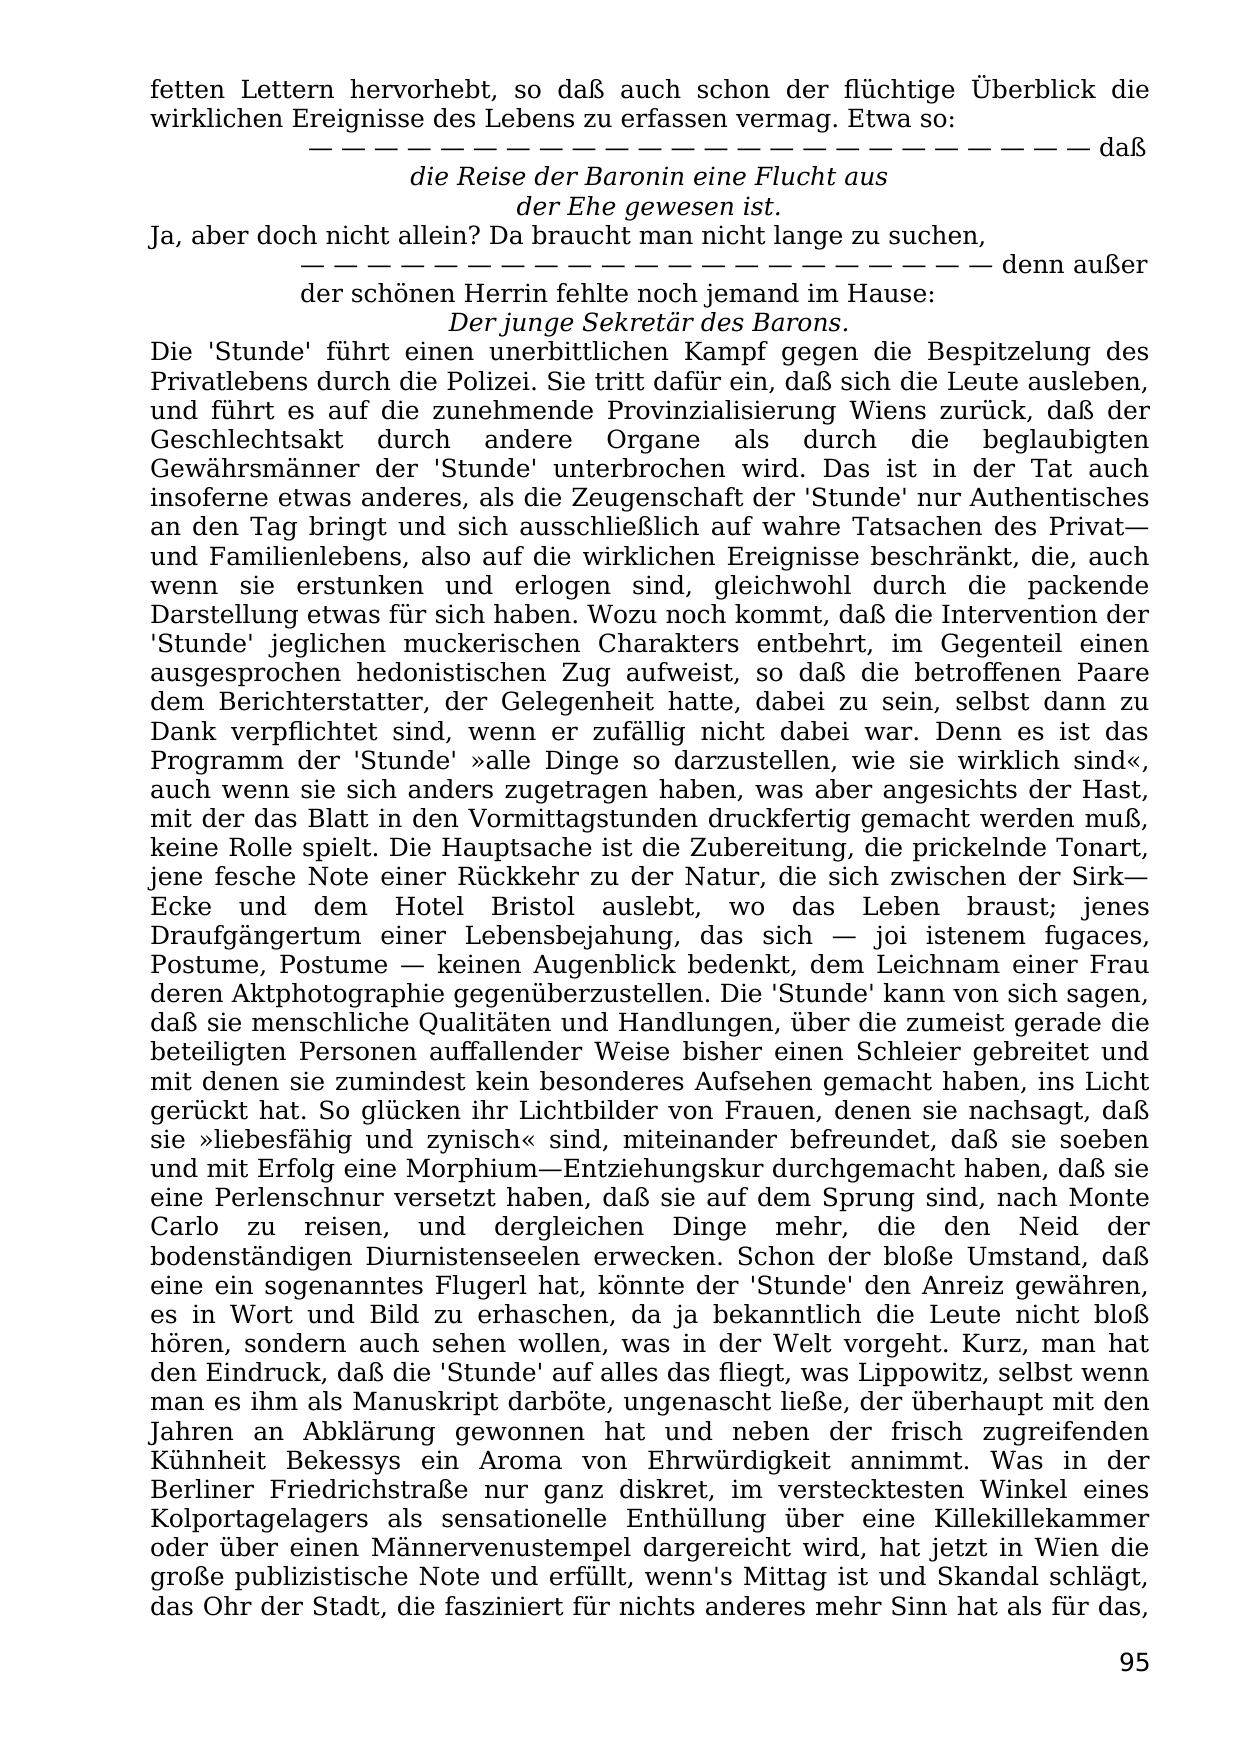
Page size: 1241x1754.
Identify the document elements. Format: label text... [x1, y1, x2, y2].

text der Ehe gewesen ist. [150, 192, 1151, 221]
text Ja, aber doch nicht allein? Da braucht man nicht lange zu suchen, [150, 221, 1151, 250]
text — — — — — — — — — — — — — — — — — — — — — — — — daß [300, 133, 1151, 162]
text — — — — — — — — — — — — — — — — — — — — — denn außer der schönen Herrin fehlte noch jemand im Hause: [300, 250, 1151, 308]
text die Reise der Baronin eine Flucht aus [150, 162, 1151, 192]
text fetten Lettern hervorhebt, so daß auch schon der flüchtige Überblick die wirklichen Ereignisse des Lebens zu erfassen vermag. Etwa so: [150, 75, 1151, 133]
text Der junge Sekretär des Barons. [150, 308, 1151, 337]
text Die 'Stunde' führt einen unerbittlichen Kampf gegen die Bespitzelung des Privatlebens durch die Polizei. Sie tritt dafür ein, daß sich die Leute ausleben, und führt es auf die zunehmende Provinzialisierung Wiens zurück, daß der Geschlechtsakt durch andere Organe als durch die beglaubigten Gewährsmänner der 'Stunde' unterbrochen wird. Das ist in der Tat auch insoferne etwas anderes, als die Zeugenschaft der 'Stunde' nur Authentisches an den Tag bringt und sich ausschließlich auf wahre Tatsachen des Privat— und Familienlebens, also auf die wirklichen Ereignisse beschränkt, die, auch wenn sie erstunken und erlogen sind, gleichwohl durch die packende Darstellung etwas für sich haben. Wozu noch kommt, daß die Intervention der 'Stunde' jeglichen muckerischen Charakters entbehrt, im Gegenteil einen ausgesprochen hedonistischen Zug aufweist, so daß die betroffenen Paare dem Berichterstatter, der Gelegenheit hatte, dabei zu sein, selbst dann zu Dank verpflichtet sind, wenn er zufällig nicht dabei war. Denn es ist das Programm der 'Stunde' »alle Dinge so darzustellen, wie sie wirklich sind«, auch wenn sie sich anders zugetragen haben, was aber angesichts der Hast, mit der das Blatt in den Vormittagstunden druckfertig gemacht werden muß, keine Rolle spielt. Die Hauptsache ist die Zubereitung, die prickelnde Tonart, jene fesche Note einer Rückkehr zu der Natur, die sich zwischen der Sirk—Ecke und dem Hotel Bristol auslebt, wo das Leben braust; jenes Draufgängertum einer Lebensbejahung, das sich — joi istenem fugaces, Postume, Postume — keinen Augenblick bedenkt, dem Leichnam einer Frau deren Aktphotographie gegenüberzustellen. Die 'Stunde' kann von sich sagen, daß sie menschliche Qualitäten und Handlungen, über die zumeist gerade die beteiligten Personen auffallender Weise bisher einen Schleier gebreitet und mit denen sie zumindest kein besonderes Aufsehen gemacht haben, ins Licht gerückt hat. So glücken ihr Lichtbilder von Frauen, denen sie nachsagt, daß sie »liebesfähig und zynisch« sind, miteinander befreundet, daß sie soeben und mit Erfolg eine Morphium—Entziehungskur durchgemacht haben, daß sie eine Perlenschnur versetzt haben, daß sie auf dem Sprung sind, nach Monte Carlo zu reisen, und dergleichen Dinge mehr, die den Neid der bodenständigen Diurnistenseelen erwecken. Schon der bloße Umstand, daß eine ein sogenanntes Flugerl hat, könnte der 'Stunde' den Anreiz gewähren, es in Wort und Bild zu erhaschen, da ja bekanntlich die Leute nicht bloß hören, sondern auch sehen wollen, was in der Welt vorgeht. Kurz, man hat den Eindruck, daß die 'Stunde' auf alles das fliegt, was Lippowitz, selbst wenn man es ihm als Manuskript darböte, unge­nascht ließe, der überhaupt mit den Jahren an Abklärung gewonnen hat und neben der frisch zugreifenden Kühnheit Bekessys ein Aroma von Ehrwürdigkeit annimmt. Was in der Berliner Friedrichstraße nur ganz diskret, im verstecktesten Winkel eines Kolportagelagers als sensationelle Enthüllung über eine Killekillekammer oder über einen Männervenustempel dargereicht wird, hat jetzt in Wien die große publizistische Note und erfüllt, wenn's Mittag ist und Skandal schlägt, das Ohr der Stadt, die fasziniert für nichts anderes mehr Sinn hat als für das, [150, 337, 1151, 1621]
